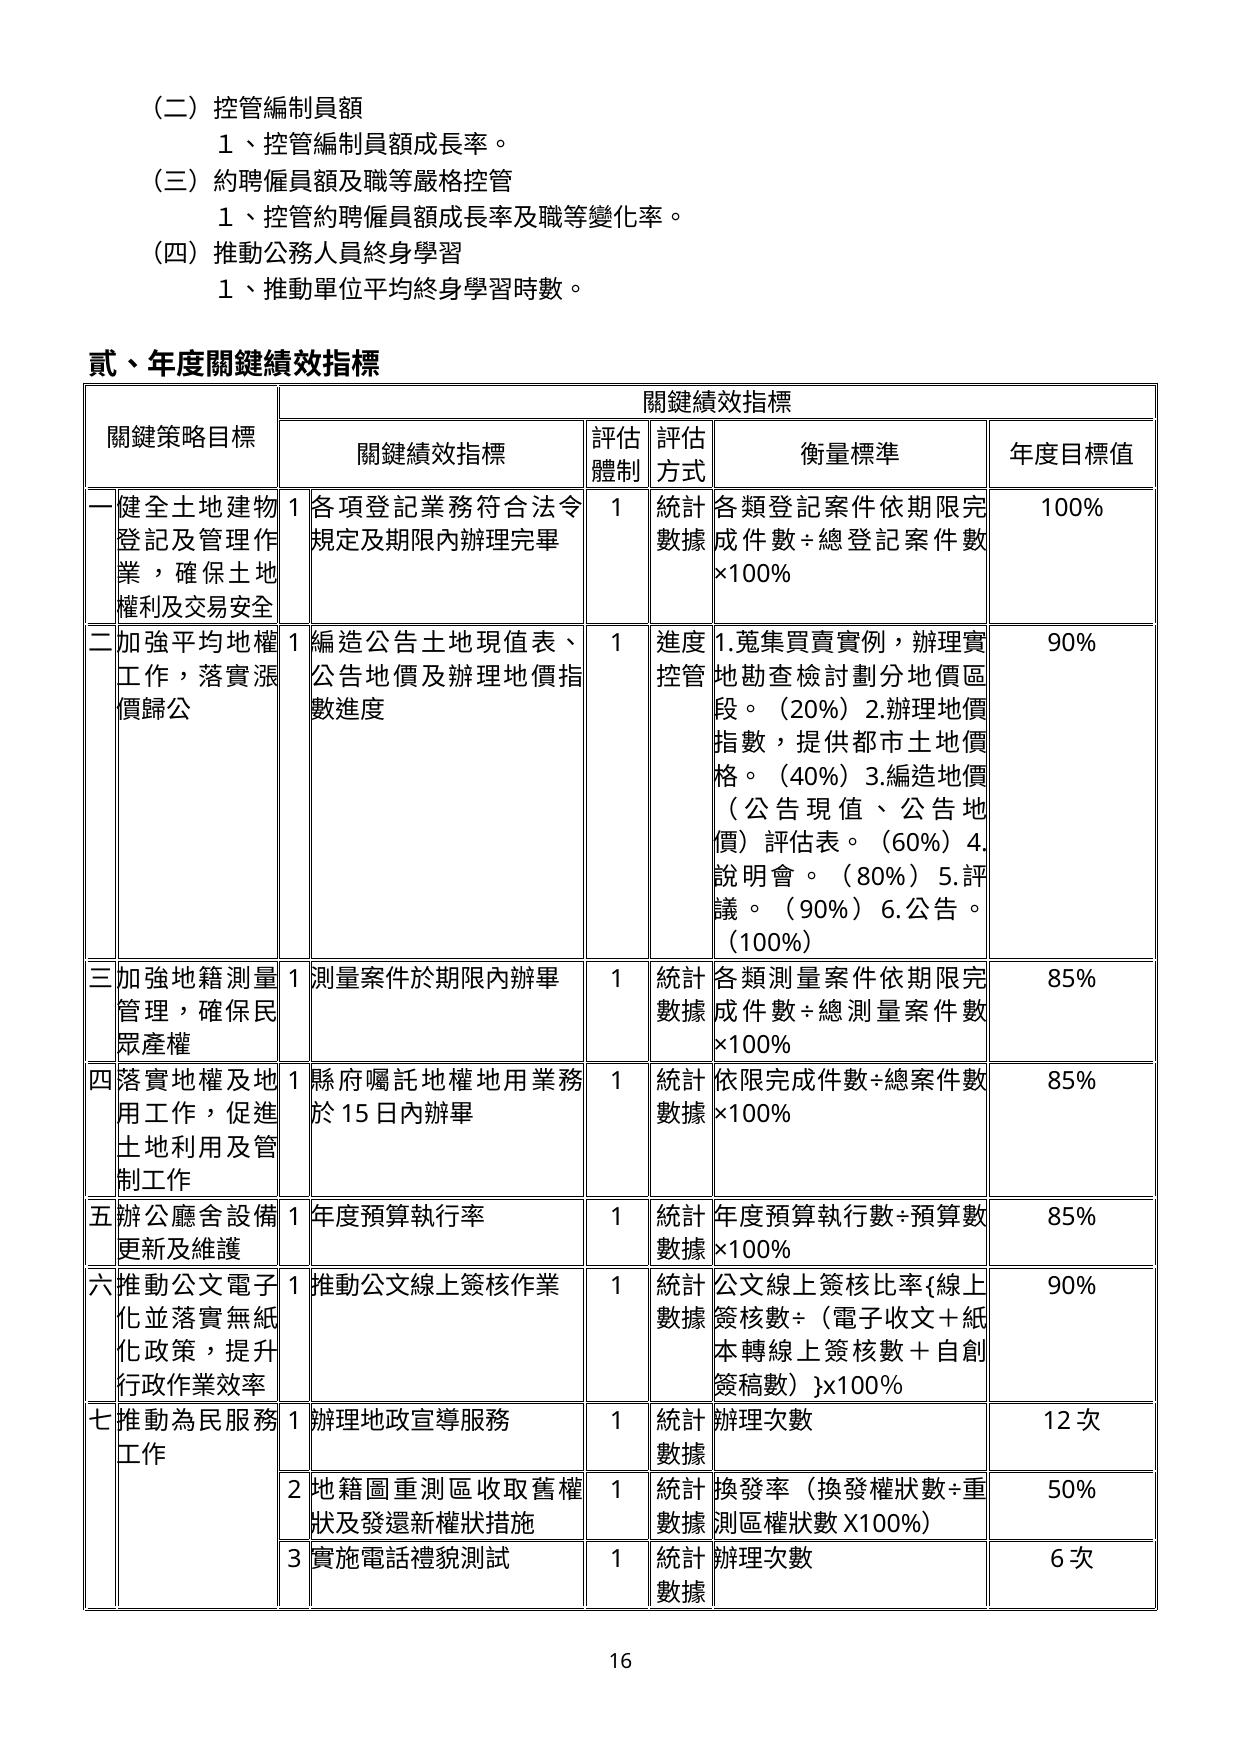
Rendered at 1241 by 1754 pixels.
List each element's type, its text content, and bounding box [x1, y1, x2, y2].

table_cell 一 [84, 487, 117, 623]
table_cell 編造公告土地現值表、公告地價及辦理地價指數進度 [312, 626, 583, 958]
table_cell 1 [587, 626, 648, 958]
table_cell 統計數據 [651, 1064, 712, 1196]
table_cell 1 [585, 1542, 649, 1608]
table_cell 公文線上簽核比率{線上簽核數÷（電子收文＋紙本轉線上簽核數＋自創簽稿數）}x100％ [715, 1269, 986, 1401]
table_cell 地籍圖重測區收取舊權狀及發還新權狀措施 [312, 1473, 583, 1539]
table_cell 依限完成件數÷總案件數×100% [715, 1064, 986, 1196]
table_cell 1 [280, 1200, 309, 1265]
table_cell 1 [587, 1064, 648, 1196]
table_cell 1 [280, 490, 309, 623]
table_cell 七 [84, 1401, 117, 1608]
table_cell 1.蒐集買賣實例，辦理實地勘查檢討劃分地價區段。（20%）2.辦理地價指數，提供都市土地價格。（40%）3.編造地價（公告現值、公告地價）評估表。（60%）4.說明會。（80%）5.評議。（90%）6.公告。（100%） [715, 626, 986, 958]
table_cell 統計數據 [651, 490, 712, 623]
table_cell 年度預算執行數÷預算數×100% [715, 1200, 986, 1265]
text 貳、年度關鍵績效指標 [89, 340, 1152, 382]
table_cell 統計數據 [649, 1539, 713, 1608]
table_cell 辦公廳舍設備更新及維護 [119, 1200, 277, 1265]
table_cell 統計數據 [651, 1269, 712, 1401]
table_cell 1 [587, 490, 648, 623]
table_cell 辦理次數 [715, 1404, 986, 1470]
table_cell 2 [280, 1473, 309, 1539]
table_cell 1 [280, 1269, 309, 1401]
table_cell 年度目標值 [988, 418, 1156, 487]
table_cell 1 [280, 962, 309, 1061]
table_header 關鍵績效指標 [278, 384, 1155, 418]
table_cell 推動公文線上簽核作業 [312, 1269, 583, 1401]
table_cell 85% [988, 1196, 1156, 1265]
table_cell 四 [84, 1061, 115, 1196]
table_cell 測量案件於期限內辦畢 [312, 962, 583, 1061]
table_cell 12次 [988, 1401, 1156, 1470]
table_cell 縣府囑託地權地用業務於15日內辦畢 [312, 1064, 583, 1196]
table_cell 1 [280, 1064, 309, 1196]
table_cell 二 [84, 623, 117, 958]
table_cell 100% [988, 487, 1156, 623]
table_cell 辦理地政宣導服務 [312, 1404, 583, 1470]
table_cell 統計數據 [651, 962, 712, 1061]
table_cell 統計數據 [651, 1200, 712, 1265]
table_cell 評估 方式 [651, 421, 712, 487]
table_header 關鍵策略目標 [86, 384, 278, 487]
table_cell 各項登記業務符合法令規定及期限內辦理完畢 [312, 490, 583, 623]
table_cell 各類登記案件依期限完成件數÷總登記案件數×100% [715, 490, 986, 623]
table_cell 1 [280, 1404, 309, 1470]
text （二）控管編制員額 [139, 89, 1152, 125]
text １、控管編制員額成長率。 [214, 125, 1152, 161]
table_cell 年度預算執行率 [312, 1200, 583, 1265]
table_cell 六 [84, 1265, 117, 1401]
table_cell 90% [988, 1265, 1156, 1401]
table_cell 推動公文電子化並落實無紙化政策，提升行政作業效率 [119, 1269, 277, 1401]
table_cell 換發率（換發權狀數÷重測區權狀數X100%） [715, 1473, 986, 1539]
table_cell 1 [587, 1473, 648, 1539]
table_cell 3 [278, 1539, 310, 1608]
text １、推動單位平均終身學習時數。 [214, 270, 1152, 306]
text （三）約聘僱員額及職等嚴格控管 [139, 161, 1152, 197]
table_cell 各類測量案件依期限完成件數÷總測量案件數×100% [715, 962, 986, 1061]
table_cell 辦理次數 [713, 1539, 988, 1608]
table_cell 加強平均地權工作，落實漲價歸公 [119, 626, 277, 958]
table_cell 推動為民服務工作 [117, 1404, 278, 1608]
table_cell 落實地權及地用工作，促進土地利用及管制工作 [119, 1064, 277, 1196]
text １、控管約聘僱員額成長率及職等變化率。 [214, 197, 1152, 234]
table_cell 實施電話禮貌測試 [310, 1539, 584, 1608]
text （四）推動公務人員終身學習 [139, 234, 1152, 270]
table_cell 五 [84, 1196, 117, 1265]
table_cell 1 [587, 962, 648, 1061]
table_cell 評估 體制 [587, 421, 648, 487]
table_cell 關鍵績效指標 [280, 421, 583, 487]
table_cell 6次 [988, 1539, 1156, 1608]
table_cell 85% [988, 958, 1156, 1061]
table_cell 50% [988, 1470, 1156, 1539]
table_cell 衡量標準 [715, 421, 986, 487]
table_cell 1 [587, 1269, 648, 1401]
table_cell 1 [280, 626, 309, 958]
table_cell 85% [990, 1061, 1156, 1196]
table_cell 90% [988, 623, 1156, 958]
table_cell 進度控管 [651, 626, 712, 958]
table_cell 統計數據 [651, 1473, 712, 1539]
table_cell 統計數據 [651, 1404, 712, 1470]
table_cell 健全土地建物登記及管理作業，確保土地權利及交易安全 [119, 490, 277, 623]
table_cell 三 [84, 958, 117, 1061]
table_cell 1 [587, 1404, 648, 1470]
table_cell 1 [587, 1200, 648, 1265]
table_cell 加強地籍測量管理，確保民眾產權 [119, 962, 277, 1061]
